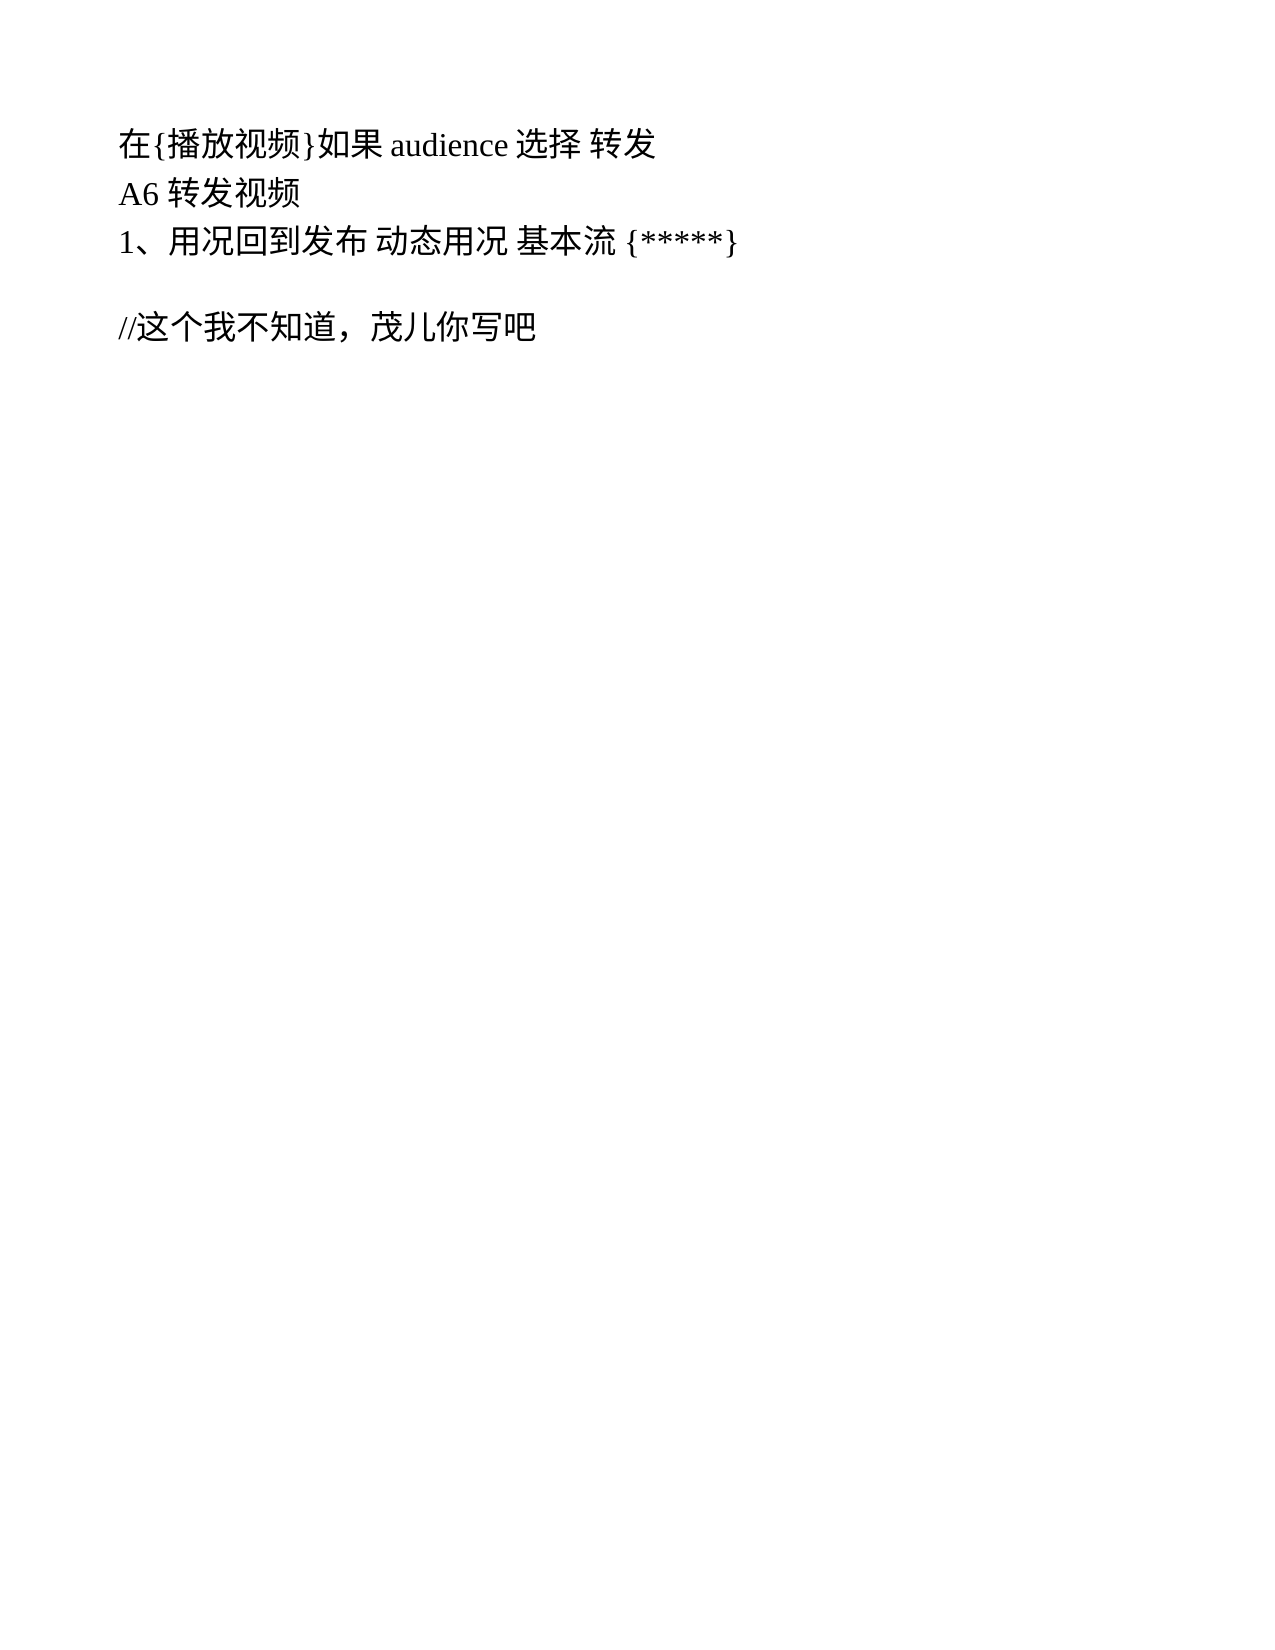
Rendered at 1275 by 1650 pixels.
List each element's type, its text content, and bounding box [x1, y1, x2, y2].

text A6 转发视频 [118, 166, 1157, 214]
text //这个我不知道，茂儿你写吧 [118, 301, 1157, 349]
text 1、用况回到发布 动态用况 基本流 {*****} [118, 214, 1157, 263]
text 在{播放视频}如果audience选择 转发 [118, 118, 1157, 166]
